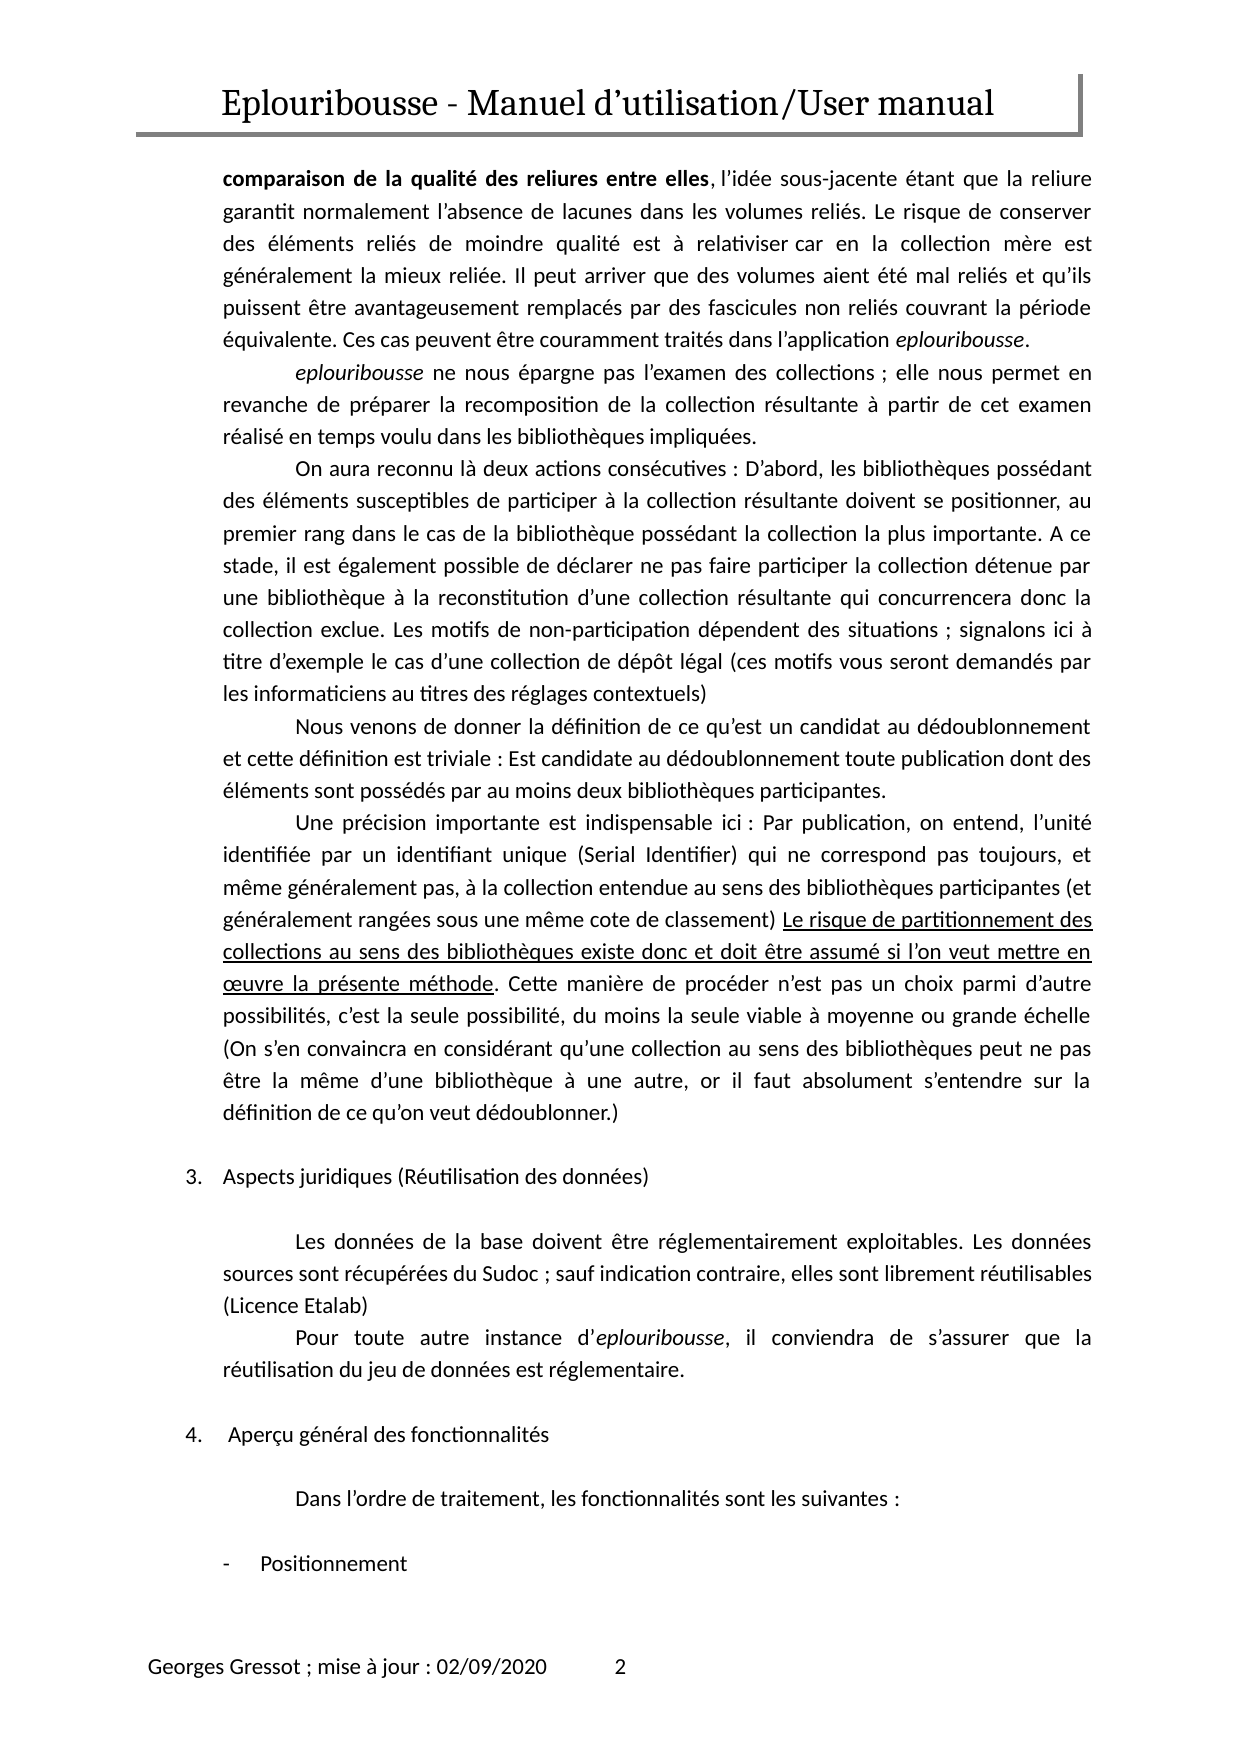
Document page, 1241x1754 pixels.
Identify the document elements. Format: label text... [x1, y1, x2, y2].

list Les données de la base doivent être réglementairement exploitables. Les données sources sont récupérées du Sudoc ; sauf indication contraire, elles sont librement réutilisables (Licence Etalab) [223, 1227, 1093, 1319]
list Une précision importante est indispensable ici : Par publication, on entend, l’unité identifiée par un identifiant unique (Serial Identifier) qui ne correspond pas toujours, et même généralement pas, à la collection entendue au sens des bibliothèques participantes (et généralement rangées sous une même cote de classement) Le risque de partitionnement des collections au sens des bibliothèques existe donc et doit être assumé si l’on veut mettre en œuvre la présente méthode. Cette manière de procéder n’est pas un choix parmi d’autre possibilités, c’est la seule possibilité, du moins la seule viable à moyenne ou grande échelle (On s’en convaincra en considérant qu’une collection au sens des bibliothèques peut ne pas être la même d’une bibliothèque à une autre, or il faut absolument s’entendre sur la définition de ce qu’on veut dédoublonner.) [223, 808, 1093, 1126]
list Pour toute autre instance d’eplouribousse, il conviendra de s’assurer que la réutilisation du jeu de données est réglementaire. [223, 1323, 1093, 1383]
list Aspects juridiques (Réutilisation des données) [185, 1162, 1093, 1190]
list Dans l’ordre de traitement, les fonctionnalités sont les suivantes : [223, 1484, 1093, 1512]
list Aperçu général des fonctionnalités [185, 1420, 1093, 1448]
list Nous venons de donner la définition de ce qu’est un candidat au dédoublonnement et cette définition est triviale : Est candidate au dédoublonnement toute publication dont des éléments sont possédés par au moins deux bibliothèques participantes. [223, 712, 1093, 804]
list On aura reconnu là deux actions consécutives : D’abord, les bibliothèques possédant des éléments susceptibles de participer à la collection résultante doivent se positionner, au premier rang dans le cas de la bibliothèque possédant la collection la plus importante. A ce stade, il est également possible de déclarer ne pas faire participer la collection détenue par une bibliothèque à la reconstitution d’une collection résultante qui concurrencera donc la collection exclue. Les motifs de non-participation dépendent des situations ; signalons ici à titre d’exemple le cas d’une collection de dépôt légal (ces motifs vous seront demandés par les informaticiens au titres des réglages contextuels) [223, 454, 1093, 708]
list Positionnement [223, 1549, 1093, 1577]
list comparaison de la qualité des reliures entre elles, l’idée sous-jacente étant que la reliure garantit normalement l’absence de lacunes dans les volumes reliés. Le risque de conserver des éléments reliés de moindre qualité est à relativiser car en la collection mère est généralement la mieux reliée. Il peut arriver que des volumes aient été mal reliés et qu’ils puissent être avantageusement remplacés par des fascicules non reliés couvrant la période équivalente. Ces cas peuvent être couramment traités dans l’application eplouribousse. [223, 164, 1093, 353]
list eplouribousse ne nous épargne pas l’examen des collections ; elle nous permet en revanche de préparer la recomposition de la collection résultante à partir de cet examen réalisé en temps voulu dans les bibliothèques impliquées. [223, 358, 1093, 450]
